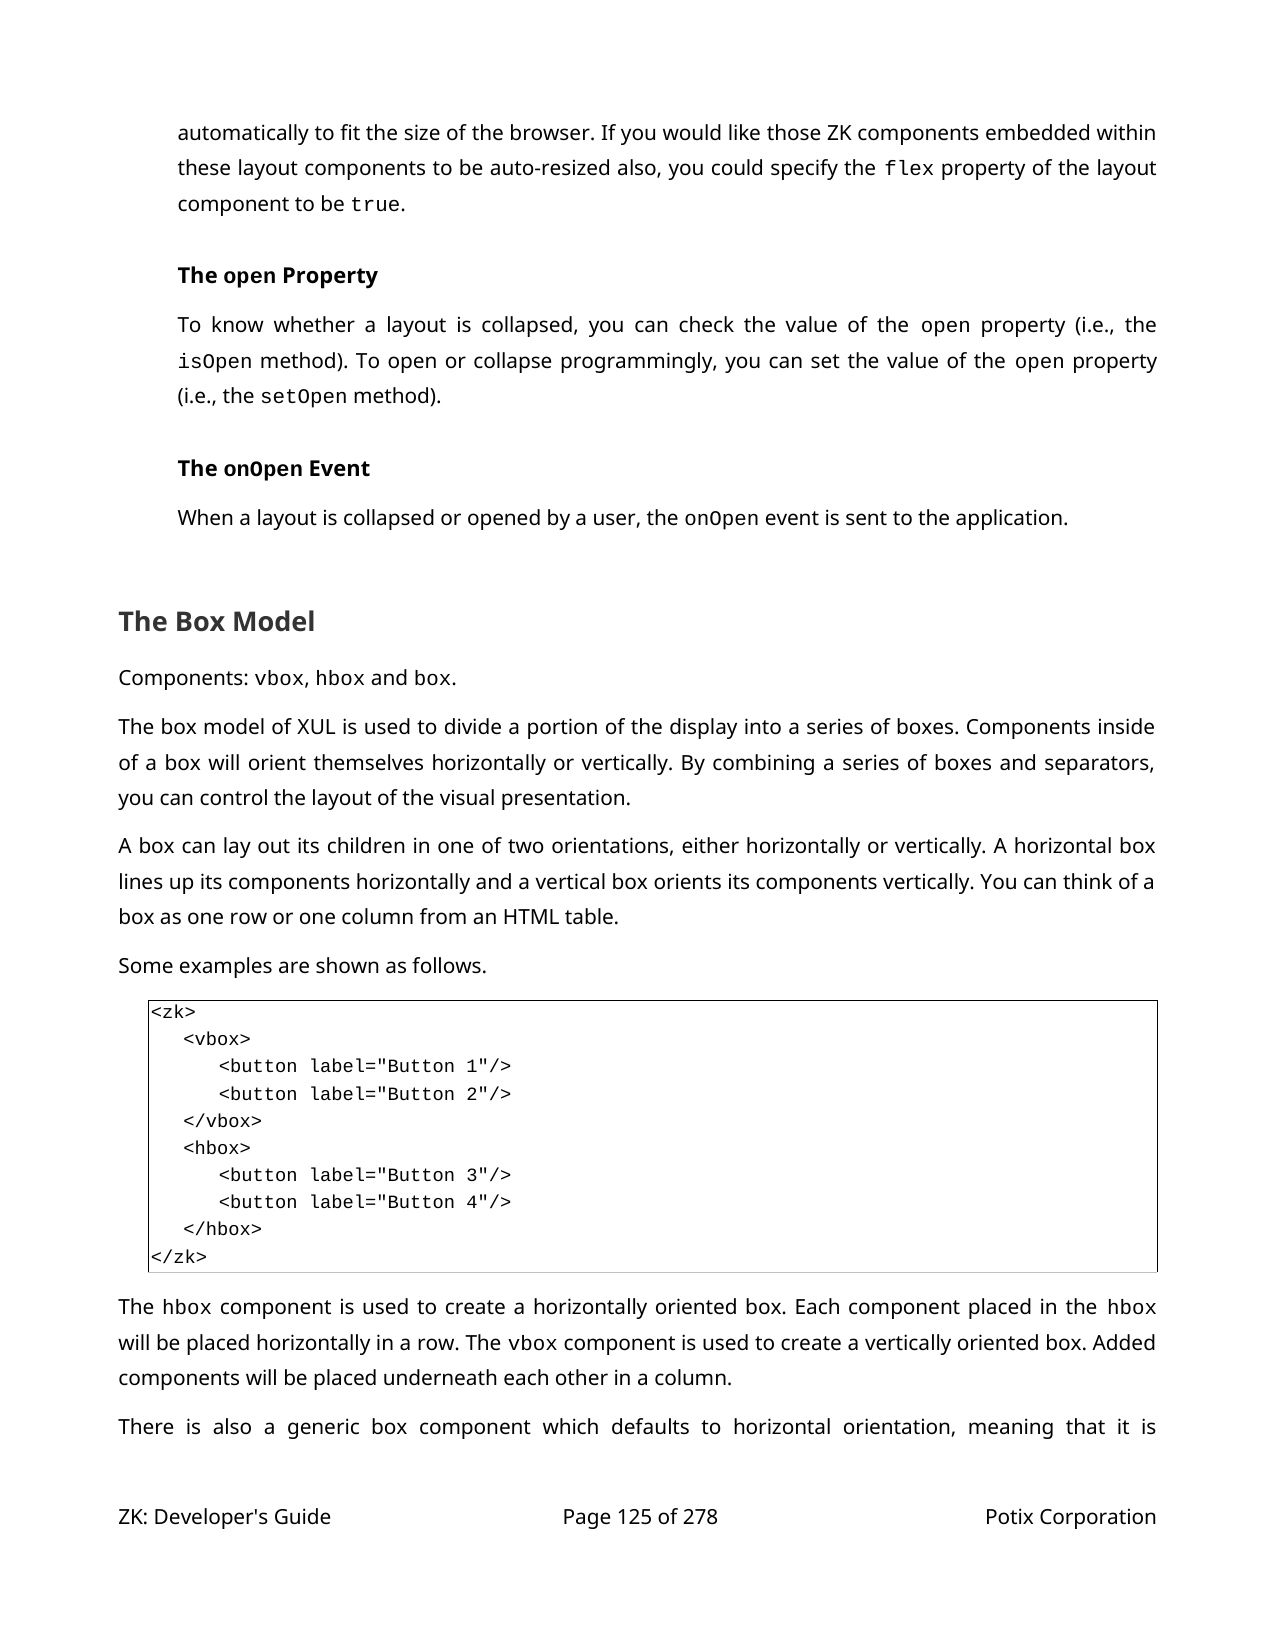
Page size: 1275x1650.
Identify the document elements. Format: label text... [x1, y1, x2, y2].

text <button label="Button 1"/> [149, 1054, 1157, 1078]
subtitle The onOpen Event [177, 453, 1157, 483]
text There is also a generic box component which defaults to horizontal orientation, meaning that it is [118, 1412, 1157, 1441]
text </hbox> [149, 1217, 1157, 1242]
text <zk> [149, 1001, 1157, 1024]
text A box can lay out its children in one of two orientations, either horizontally or vertically. A horizontal box lines up its components horizontally and a vertical box orients its components vertically. You can think of a box as one row or one column from an HTML table. [118, 832, 1157, 930]
text <button label="Button 3"/> [149, 1163, 1157, 1187]
text Components: vbox, hbox and box. [118, 663, 1157, 692]
text Some examples are shown as follows. [118, 951, 1157, 979]
subtitle The Box Model [118, 603, 1157, 639]
text To know whether a layout is collapsed, you can check the value of the open property (i.e., the isOpen method). To open or collapse programmingly, you can set the value of the open property (i.e., the setOpen method). [177, 311, 1157, 410]
text The hbox component is used to create a horizontally oriented box. Each component placed in the hbox will be placed horizontally in a row. The vbox component is used to create a vertically oriented box. Added components will be placed underneath each other in a column. [118, 1292, 1157, 1392]
subtitle The open Property [177, 260, 1157, 290]
text <hbox> [149, 1136, 1157, 1160]
text <button label="Button 2"/> [149, 1081, 1157, 1106]
text When a layout is collapsed or opened by a user, the onOpen event is sent to the application. [177, 503, 1157, 532]
text <button label="Button 4"/> [149, 1190, 1157, 1214]
text </zk> [149, 1244, 1157, 1272]
text </vbox> [149, 1108, 1157, 1133]
text automatically to fit the size of the browser. If you would like those ZK components embedded within these layout components to be auto-resized also, you could specify the flex property of the layout component to be true. [177, 118, 1157, 217]
text <vbox> [149, 1027, 1157, 1051]
text The box model of XUL is used to divide a portion of the display into a series of boxes. Components inside of a box will orient themselves horizontally or vertically. By combining a series of boxes and separators, you can control the layout of the visual presentation. [118, 712, 1157, 811]
